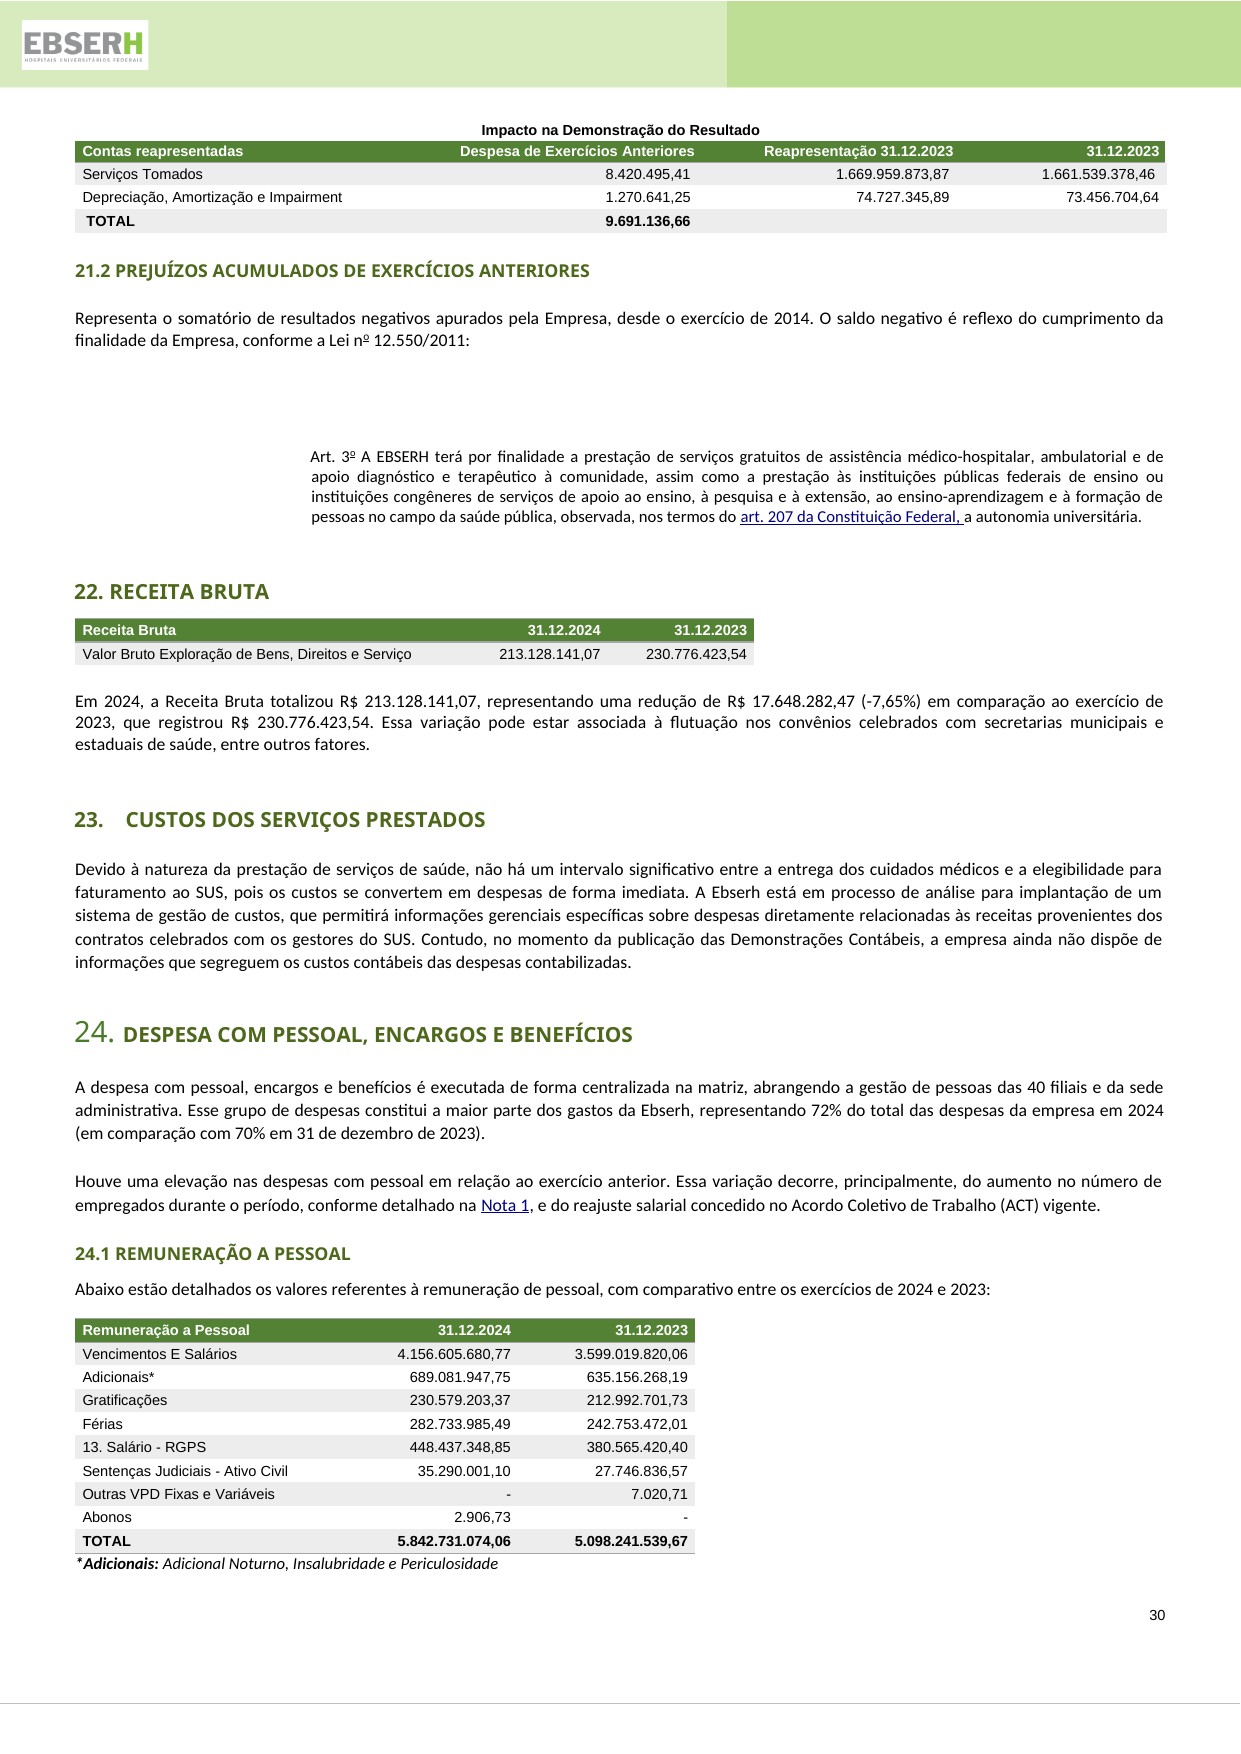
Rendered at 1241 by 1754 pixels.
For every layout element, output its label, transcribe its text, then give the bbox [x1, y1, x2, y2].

text A despesa com pessoal, encargos e benefícios é executada de forma centralizada na matriz, abrangendo a gestão de pessoas das 40 filiais e da sede administrativa. Esse grupo de despesas constitui a maior parte dos gastos da Ebserh, representando 72% do total das despesas da empresa em 2024 (em comparação com 70% em 31 de dezembro de 2023). [75, 1076, 1165, 1144]
table_header 31.12.2023 [518, 1319, 695, 1342]
table_cell 213.128.141,07 [492, 643, 608, 665]
table_cell 282.733.985,49 [326, 1412, 518, 1435]
table_header 31.12.2024 [492, 619, 608, 641]
table_cell 13. Salário - RGPS [75, 1435, 326, 1459]
table_cell 3.599.019.820,06 [518, 1343, 695, 1365]
table_cell Valor Bruto Exploração de Bens, Direitos e Serviço [75, 643, 492, 665]
table_cell 1.669.959.873,87 [702, 163, 961, 185]
table_cell Adicionais* [75, 1365, 326, 1388]
list RECEITA BRUTA [74, 577, 1165, 606]
table_cell 448.437.348,85 [326, 1435, 518, 1459]
table_cell 230.579.203,37 [326, 1389, 518, 1412]
table_cell 27.746.836,57 [518, 1459, 695, 1482]
table_cell 5.842.731.074,06 [326, 1529, 518, 1553]
subtitle 24.1 REMUNERAÇÃO A PESSOAL [75, 1242, 1165, 1266]
table_cell Impacto na Demonstração do Resultado [75, 108, 1167, 138]
table_cell 5.098.241.539,67 [518, 1529, 695, 1553]
table_cell Reapresentação 31.12.2023 [702, 141, 961, 162]
table_cell Depreciação, Amortização e Impairment [75, 185, 385, 209]
text *Adicionais: Adicional Noturno, Insalubridade e Periculosidade [75, 1554, 1165, 1574]
table_cell 2.906,73 [326, 1506, 518, 1529]
table_cell 9.691.136,66 [385, 209, 702, 233]
text Em 2024, a Receita Bruta totalizou R$ 213.128.141,07, representando uma redução de R$ 17.648.282,47 (-7,65%) em comparação ao exercício de 2023, que registrou R$ 230.776.423,54. Essa variação pode estar associada à flutuação nos convênios celebrados com secretarias municipais e estaduais de saúde, entre outros fatores. [75, 690, 1165, 755]
table_cell TOTAL [75, 209, 385, 233]
table_cell 73.456.704,64 [961, 185, 1167, 209]
list CUSTOS DOS SERVIÇOS PRESTADOS [74, 805, 1165, 833]
table_cell Outras VPD Fixas e Variáveis [75, 1482, 326, 1506]
table_header Receita Bruta [75, 619, 492, 641]
table_cell 4.156.605.680,77 [326, 1343, 518, 1365]
table_cell 242.753.472,01 [518, 1412, 695, 1435]
table_cell Sentenças Judiciais - Ativo Civil [75, 1459, 326, 1482]
table_cell 7.020,71 [518, 1482, 695, 1506]
table_cell Férias [75, 1412, 326, 1435]
table_cell 74.727.345,89 [702, 185, 961, 209]
table_header 31.12.2023 [608, 619, 754, 641]
table_cell 8.420.495,41 [385, 163, 702, 185]
table_cell Contas reapresentadas [75, 141, 385, 162]
table_cell - [326, 1482, 518, 1506]
table_cell 1.661.539.378,46 [961, 163, 1167, 185]
table_cell TOTAL [75, 1529, 326, 1553]
list Representa o somatório de resultados negativos apurados pela Empresa, desde o exercício de 2014. O saldo negativo é reflexo do cumprimento da finalidade da Empresa, conforme a Lei no 12.550/2011: [75, 307, 1165, 351]
table_cell Serviços Tomados [75, 163, 385, 185]
table_cell 35.290.001,10 [326, 1459, 518, 1482]
list Art. 3o A EBSERH terá por finalidade a prestação de serviços gratuitos de assistência médico-hospitalar, ambulatorial e de apoio diagnóstico e terapêutico à comunidade, assim como a prestação às instituições públicas federais de ensino ou instituições congêneres de serviços de apoio ao ensino, à pesquisa e à extensão, ao ensino-aprendizagem e à formação de pessoas no campo da saúde pública, observada, nos termos do art. 207 da Constituição Federal, a autonomia universitária. [310, 446, 1165, 527]
table_cell [702, 209, 961, 233]
table_cell 1.270.641,25 [385, 185, 702, 209]
table_cell Gratificações [75, 1389, 326, 1412]
table_cell Despesa de Exercícios Anteriores [385, 141, 702, 162]
table_cell [961, 209, 1167, 233]
subtitle 21.2 PREJUÍZOS ACUMULADOS DE EXERCÍCIOS ANTERIORES [75, 258, 1165, 282]
table_header Remuneração a Pessoal [75, 1319, 326, 1342]
list DESPESA COM PESSOAL, ENCARGOS E BENEFÍCIOS [74, 1011, 1165, 1051]
table_header 31.12.2024 [326, 1319, 518, 1342]
text Abaixo estão detalhados os valores referentes à remuneração de pessoal, com comparativo entre os exercícios de 2024 e 2023: [75, 1278, 1165, 1300]
table_cell - [518, 1506, 695, 1529]
table_cell 635.156.268,19 [518, 1365, 695, 1388]
table_cell 31.12.2023 [961, 141, 1165, 162]
table_cell Vencimentos E Salários [75, 1343, 326, 1365]
table_cell 212.992.701,73 [518, 1389, 695, 1412]
table_cell 689.081.947,75 [326, 1365, 518, 1388]
text Devido à natureza da prestação de serviços de saúde, não há um intervalo significativo entre a entrega dos cuidados médicos e a elegibilidade para faturamento ao SUS, pois os custos se convertem em despesas de forma imediata. A Ebserh está em processo de análise para implantação de um sistema de gestão de custos, que permitirá informações gerenciais específicas sobre despesas diretamente relacionadas às receitas provenientes dos contratos celebrados com os gestores do SUS. Contudo, no momento da publicação das Demonstrações Contábeis, a empresa ainda não dispõe de informações que segreguem os custos contábeis das despesas contabilizadas. [75, 858, 1165, 972]
table_cell Abonos [75, 1506, 326, 1529]
table_cell 230.776.423,54 [608, 643, 754, 665]
table_cell 380.565.420,40 [518, 1435, 695, 1459]
text Houve uma elevação nas despesas com pessoal em relação ao exercício anterior. Essa variação decorre, principalmente, do aumento no número de empregados durante o período, conforme detalhado na Nota 1, e do reajuste salarial concedido no Acordo Coletivo de Trabalho (ACT) vigente. [75, 1171, 1165, 1215]
